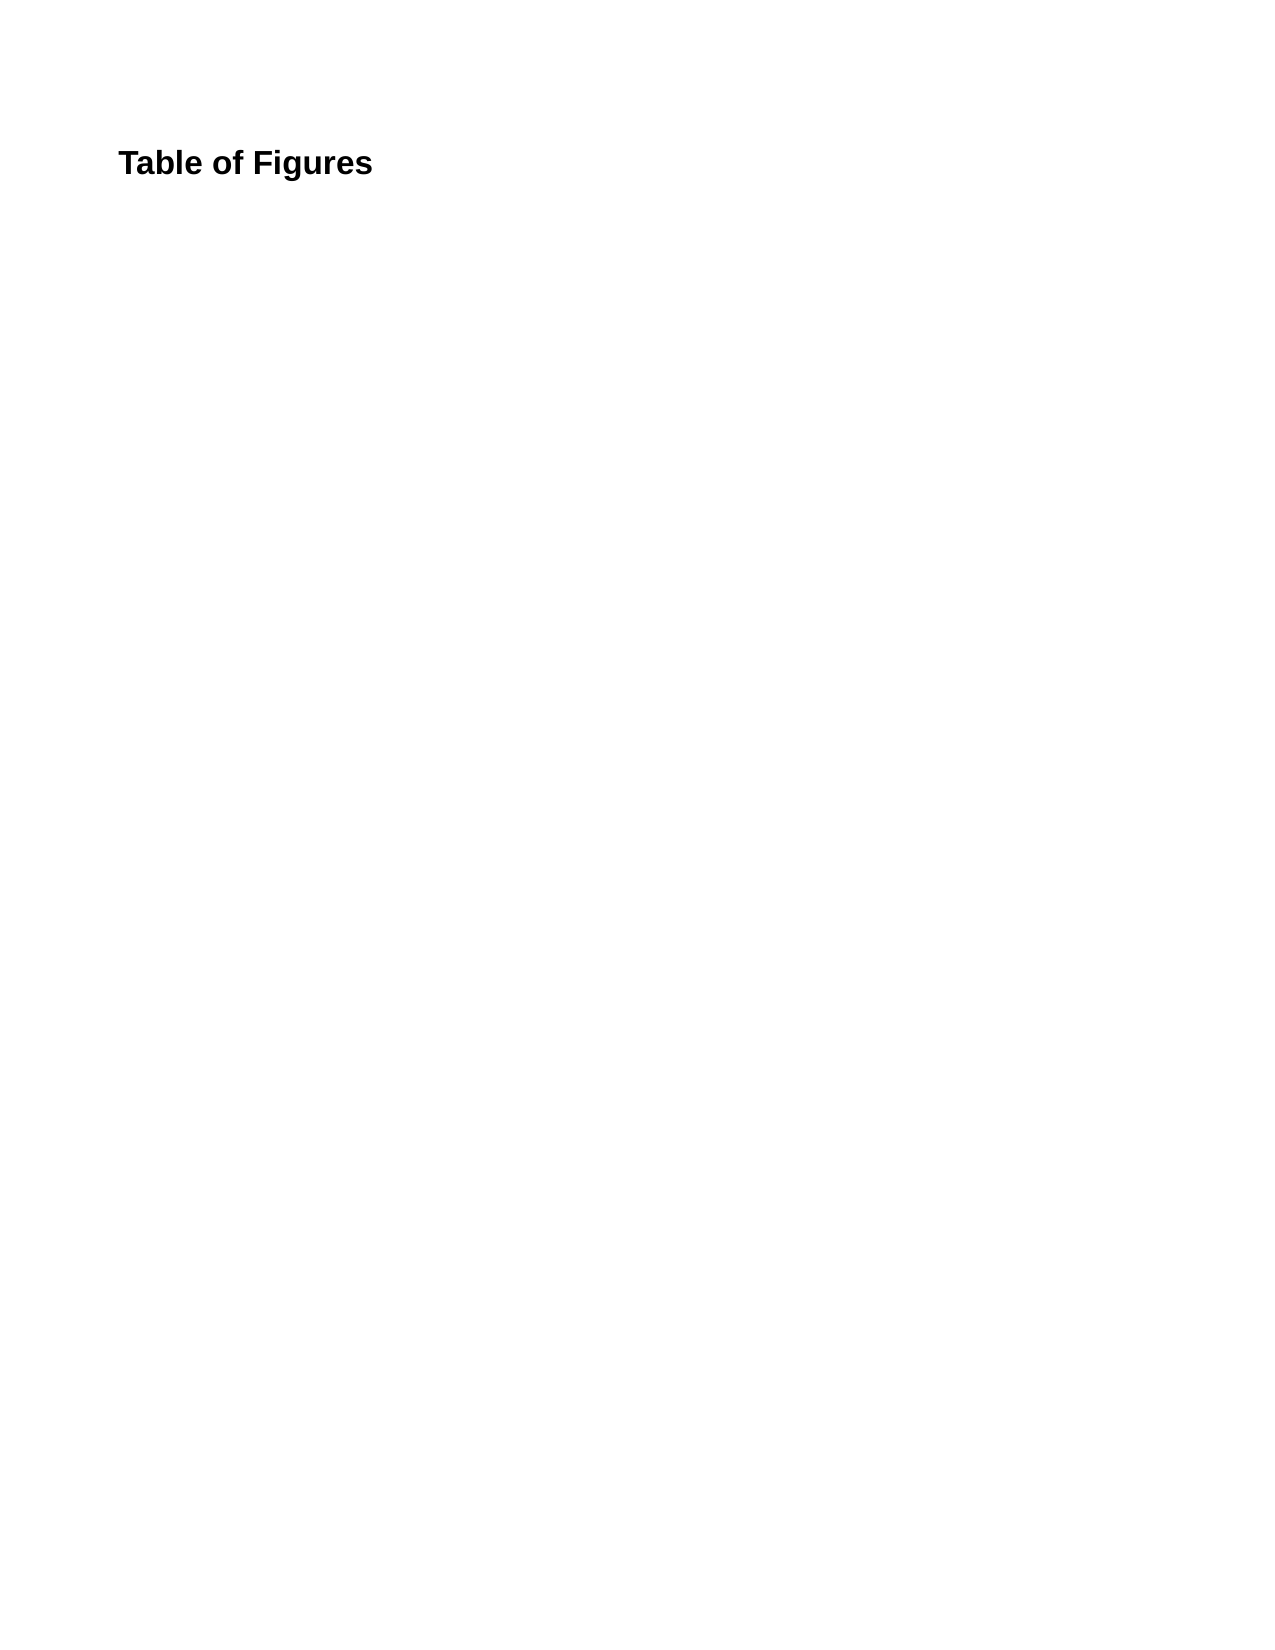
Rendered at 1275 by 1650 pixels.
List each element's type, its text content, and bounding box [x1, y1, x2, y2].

subtitle Table of Figures [118, 143, 1157, 182]
